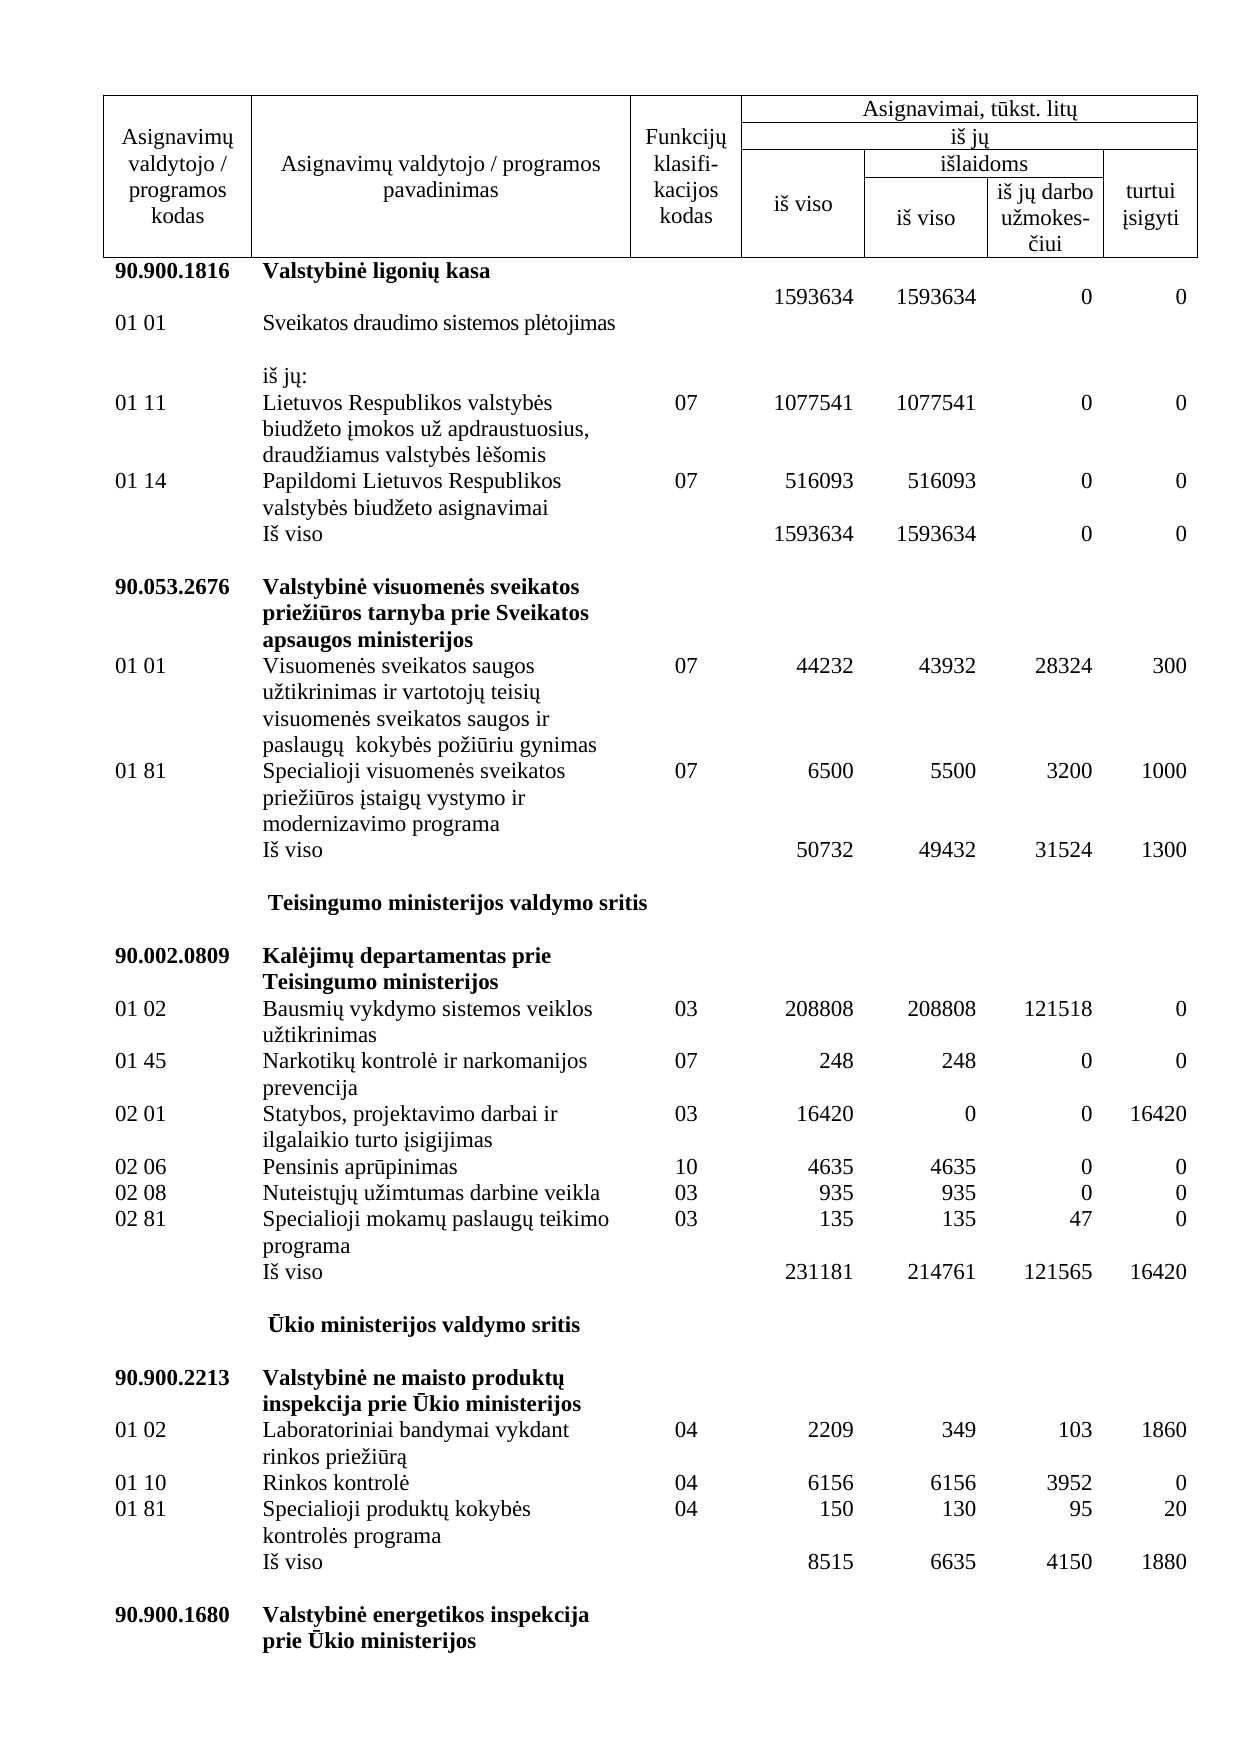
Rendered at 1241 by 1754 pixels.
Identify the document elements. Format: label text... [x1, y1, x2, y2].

table_cell [1104, 916, 1198, 995]
table_cell 208808 [865, 995, 987, 1047]
table_cell [987, 573, 1103, 652]
table_cell 248 [742, 1048, 864, 1100]
table_cell [742, 863, 864, 889]
table_cell [987, 1337, 1103, 1416]
table_cell 4635 [742, 1153, 864, 1179]
table_cell Visuomenės sveikatos saugos užtikrinimas ir vartotojų teisių visuomenės sveikatos saugos ir paslaugų kokybės požiūriu gynimas [251, 652, 630, 757]
table_cell 16420 [1104, 1100, 1198, 1153]
table_cell 04 [630, 1416, 742, 1469]
table_header Asignavimų valdytojo / programos pavadinimas [252, 96, 630, 257]
table_cell 10 [630, 1153, 742, 1179]
table_cell 90.900.2213 [104, 1337, 251, 1416]
table_cell [630, 837, 742, 863]
table_cell 1593634 [865, 520, 987, 547]
table_cell [742, 547, 864, 573]
table_cell 0 [1104, 389, 1198, 468]
table_cell [630, 573, 742, 652]
table_cell 4635 [865, 1153, 987, 1179]
table_cell 1880 [1104, 1548, 1198, 1574]
table_cell [1104, 573, 1198, 652]
table_cell [1104, 1285, 1198, 1311]
table_cell 0 [1104, 1206, 1198, 1258]
table_cell turtui įsigyti [1104, 150, 1197, 257]
table_cell 90.900.1816 [104, 258, 251, 283]
table_cell [630, 916, 742, 995]
table_cell [630, 336, 742, 388]
table_cell 16420 [1104, 1258, 1198, 1284]
table_cell [630, 1337, 742, 1416]
table_cell Sveikatos draudimo sistemos plėtojimas [251, 283, 630, 336]
table_cell [865, 336, 987, 388]
table_cell 03 [630, 995, 742, 1047]
table_cell [987, 547, 1103, 573]
table_cell 1000 [1104, 758, 1198, 837]
table_cell 31524 [987, 837, 1103, 863]
table_cell 1077541 [742, 389, 864, 468]
table_cell 5500 [865, 758, 987, 837]
table_cell 121565 [987, 1258, 1103, 1284]
table_cell [630, 1575, 742, 1601]
table_cell 300 [1104, 652, 1198, 757]
table_cell 0 [1104, 1153, 1198, 1179]
table_cell Statybos, projektavimo darbai ir ilgalaikio turto įsigijimas [251, 1100, 630, 1153]
table_cell [630, 283, 742, 336]
table_cell [1104, 336, 1198, 388]
table_cell [987, 336, 1103, 388]
table_cell 0 [1104, 1469, 1198, 1495]
table_cell [742, 1601, 864, 1653]
table_cell iš jų darbo užmokes-čiui [988, 178, 1103, 257]
table_cell [630, 258, 742, 283]
table_cell 90.053.2676 [104, 573, 251, 652]
table_cell 135 [742, 1206, 864, 1258]
table_cell Valstybinė energetikos inspekcija prie Ūkio ministerijos [251, 1601, 630, 1653]
table_cell [1104, 547, 1198, 573]
table_cell [742, 336, 864, 388]
table_cell iš jų: [251, 336, 630, 388]
table_cell [987, 258, 1103, 283]
table_cell 0 [987, 389, 1103, 468]
table_cell [987, 1285, 1103, 1311]
table_cell 04 [630, 1469, 742, 1495]
table_cell 20 [1104, 1495, 1198, 1548]
table_cell [742, 1337, 864, 1416]
table_cell 90.002.0809 [104, 916, 251, 995]
table_cell [104, 1575, 251, 1601]
table_cell [865, 1601, 987, 1653]
table_cell 03 [630, 1100, 742, 1153]
table_cell Specialioji visuomenės sveikatos priežiūros įstaigų vystymo ir modernizavimo programa [251, 758, 630, 837]
table_cell 516093 [865, 468, 987, 520]
table_cell [251, 547, 630, 573]
table_cell 248 [865, 1048, 987, 1100]
table_cell 0 [987, 1153, 1103, 1179]
table_cell iš viso [742, 150, 864, 257]
table_cell [630, 1285, 742, 1311]
table_cell [742, 573, 864, 652]
table_cell [865, 258, 987, 283]
table_cell 01 14 [104, 468, 251, 520]
table_cell 01 45 [104, 1048, 251, 1100]
table_cell [742, 916, 864, 995]
table_cell 1860 [1104, 1416, 1198, 1469]
table_cell 2209 [742, 1416, 864, 1469]
table_cell 01 02 [104, 1416, 251, 1469]
table_cell Rinkos kontrolė [251, 1469, 630, 1495]
table_cell [742, 1575, 864, 1601]
table_cell 121518 [987, 995, 1103, 1047]
table_cell [865, 1337, 987, 1416]
table_cell 1593634 [865, 283, 987, 336]
table_cell Bausmių vykdymo sistemos veiklos užtikrinimas [251, 995, 630, 1047]
table_cell Valstybinė ligonių kasa [251, 258, 630, 283]
table_cell [742, 258, 864, 283]
table_cell 1593634 [742, 520, 864, 547]
table_cell [104, 547, 251, 573]
table_cell 1077541 [865, 389, 987, 468]
table_cell 0 [987, 520, 1103, 547]
table_cell 0 [987, 1100, 1103, 1153]
table_cell 01 10 [104, 1469, 251, 1495]
table_cell 3200 [987, 758, 1103, 837]
table_cell 214761 [865, 1258, 987, 1284]
table_header Funkcijų klasifi- kacijos kodas [631, 96, 741, 257]
table_cell 0 [987, 1048, 1103, 1100]
table_cell [630, 1258, 742, 1284]
table_cell 49432 [865, 837, 987, 863]
table_cell 0 [865, 1100, 987, 1153]
table_cell 02 81 [104, 1206, 251, 1258]
table_cell Papildomi Lietuvos Respublikos valstybės biudžeto asignavimai [251, 468, 630, 520]
table_cell Iš viso [251, 1548, 630, 1574]
table_cell Lietuvos Respublikos valstybės biudžeto įmokos už apdraustuosius, draudžiamus valstybės lėšomis [251, 389, 630, 468]
table_cell [630, 1548, 742, 1574]
table_cell 28324 [987, 652, 1103, 757]
table_cell 135 [865, 1206, 987, 1258]
table_cell 07 [630, 758, 742, 837]
table_cell 130 [865, 1495, 987, 1548]
table_cell 03 [630, 1206, 742, 1258]
table_cell 02 08 [104, 1179, 251, 1206]
table_cell 0 [987, 283, 1103, 336]
table_cell Nuteistųjų užimtumas darbine veikla [251, 1179, 630, 1206]
table_cell [630, 547, 742, 573]
table_cell Iš viso [251, 1258, 630, 1284]
table_cell 47 [987, 1206, 1103, 1258]
table_cell Teisingumo ministerijos valdymo sritis [104, 889, 1198, 916]
table_cell [251, 1575, 630, 1601]
table_cell Specialioji produktų kokybės kontrolės programa [251, 1495, 630, 1548]
table_cell 07 [630, 468, 742, 520]
table_cell iš viso [865, 178, 987, 257]
table_cell [1104, 863, 1198, 889]
table_cell 04 [630, 1495, 742, 1548]
table_cell 6500 [742, 758, 864, 837]
table_cell [1104, 1575, 1198, 1601]
table_cell 231181 [742, 1258, 864, 1284]
table_cell 0 [1104, 520, 1198, 547]
table_cell [104, 1548, 251, 1574]
table_cell [630, 1601, 742, 1653]
table_cell 1300 [1104, 837, 1198, 863]
table_cell Specialioji mokamų paslaugų teikimo programa [251, 1206, 630, 1258]
table_cell Kalėjimų departamentas prie Teisingumo ministerijos [251, 916, 630, 995]
table_cell Ūkio ministerijos valdymo sritis [104, 1311, 1198, 1337]
table_cell 01 01 [104, 652, 251, 757]
table_cell [104, 837, 251, 863]
table_cell 01 11 [104, 389, 251, 468]
table_cell 103 [987, 1416, 1103, 1469]
table_cell [630, 863, 742, 889]
table_cell 150 [742, 1495, 864, 1548]
table_cell [865, 1575, 987, 1601]
table_cell 0 [1104, 1048, 1198, 1100]
table_cell 3952 [987, 1469, 1103, 1495]
table_cell 208808 [742, 995, 864, 1047]
table_cell [865, 573, 987, 652]
table_cell 03 [630, 1179, 742, 1206]
table_cell [630, 520, 742, 547]
table_cell išlaidoms [865, 150, 1103, 177]
table_cell 95 [987, 1495, 1103, 1548]
table_cell 16420 [742, 1100, 864, 1153]
table_cell [104, 336, 251, 388]
table_cell 0 [1104, 283, 1198, 336]
table_cell [1104, 1337, 1198, 1416]
table_cell [1104, 1601, 1198, 1653]
table_cell 01 81 [104, 758, 251, 837]
table_cell Narkotikų kontrolė ir narkomanijos prevencija [251, 1048, 630, 1100]
table_cell 0 [1104, 468, 1198, 520]
table_cell 43932 [865, 652, 987, 757]
table_cell 6156 [742, 1469, 864, 1495]
table_cell 0 [1104, 1179, 1198, 1206]
table_cell [865, 863, 987, 889]
table_cell 0 [987, 1179, 1103, 1206]
table_cell 0 [987, 468, 1103, 520]
table_cell [742, 1285, 864, 1311]
table_cell 516093 [742, 468, 864, 520]
table_cell [104, 1258, 251, 1284]
table_cell [865, 1285, 987, 1311]
table_cell [104, 1285, 251, 1311]
table_cell 07 [630, 652, 742, 757]
table_cell Laboratoriniai bandymai vykdant rinkos priežiūrą [251, 1416, 630, 1469]
table_cell Valstybinė ne maisto produktų inspekcija prie Ūkio ministerijos [251, 1337, 630, 1416]
table_header Asignavimai, tūkst. litų [742, 96, 1197, 122]
table_cell [865, 916, 987, 995]
table_cell [987, 863, 1103, 889]
table_cell 50732 [742, 837, 864, 863]
table_cell 02 01 [104, 1100, 251, 1153]
table_cell 01 01 [104, 283, 251, 336]
table_cell Iš viso [251, 520, 630, 547]
table_cell 02 06 [104, 1153, 251, 1179]
table_cell 01 81 [104, 1495, 251, 1548]
table_cell Iš viso [251, 837, 630, 863]
table_cell 935 [742, 1179, 864, 1206]
table_cell Pensinis aprūpinimas [251, 1153, 630, 1179]
table_cell 6156 [865, 1469, 987, 1495]
table_cell [987, 1601, 1103, 1653]
table_cell [104, 520, 251, 547]
table_cell 07 [630, 1048, 742, 1100]
table_cell 01 02 [104, 995, 251, 1047]
table_cell iš jų [742, 123, 1197, 149]
table_cell 349 [865, 1416, 987, 1469]
table_header Asignavimų valdytojo / programos kodas [104, 96, 251, 257]
table_cell 44232 [742, 652, 864, 757]
table_cell 6635 [865, 1548, 987, 1574]
table_cell [865, 547, 987, 573]
table_cell [104, 863, 251, 889]
table_cell 07 [630, 389, 742, 468]
table_cell [987, 1575, 1103, 1601]
table_cell 8515 [742, 1548, 864, 1574]
table_cell [251, 863, 630, 889]
table_cell 935 [865, 1179, 987, 1206]
table_cell Valstybinė visuomenės sveikatos priežiūros tarnyba prie Sveikatos apsaugos ministerijos [251, 573, 630, 652]
table_cell [1104, 258, 1198, 283]
table_cell 0 [1104, 995, 1198, 1047]
table_cell [987, 916, 1103, 995]
table_cell 4150 [987, 1548, 1103, 1574]
table_cell 90.900.1680 [104, 1601, 251, 1653]
table_cell [251, 1285, 630, 1311]
table_cell 1593634 [742, 283, 864, 336]
